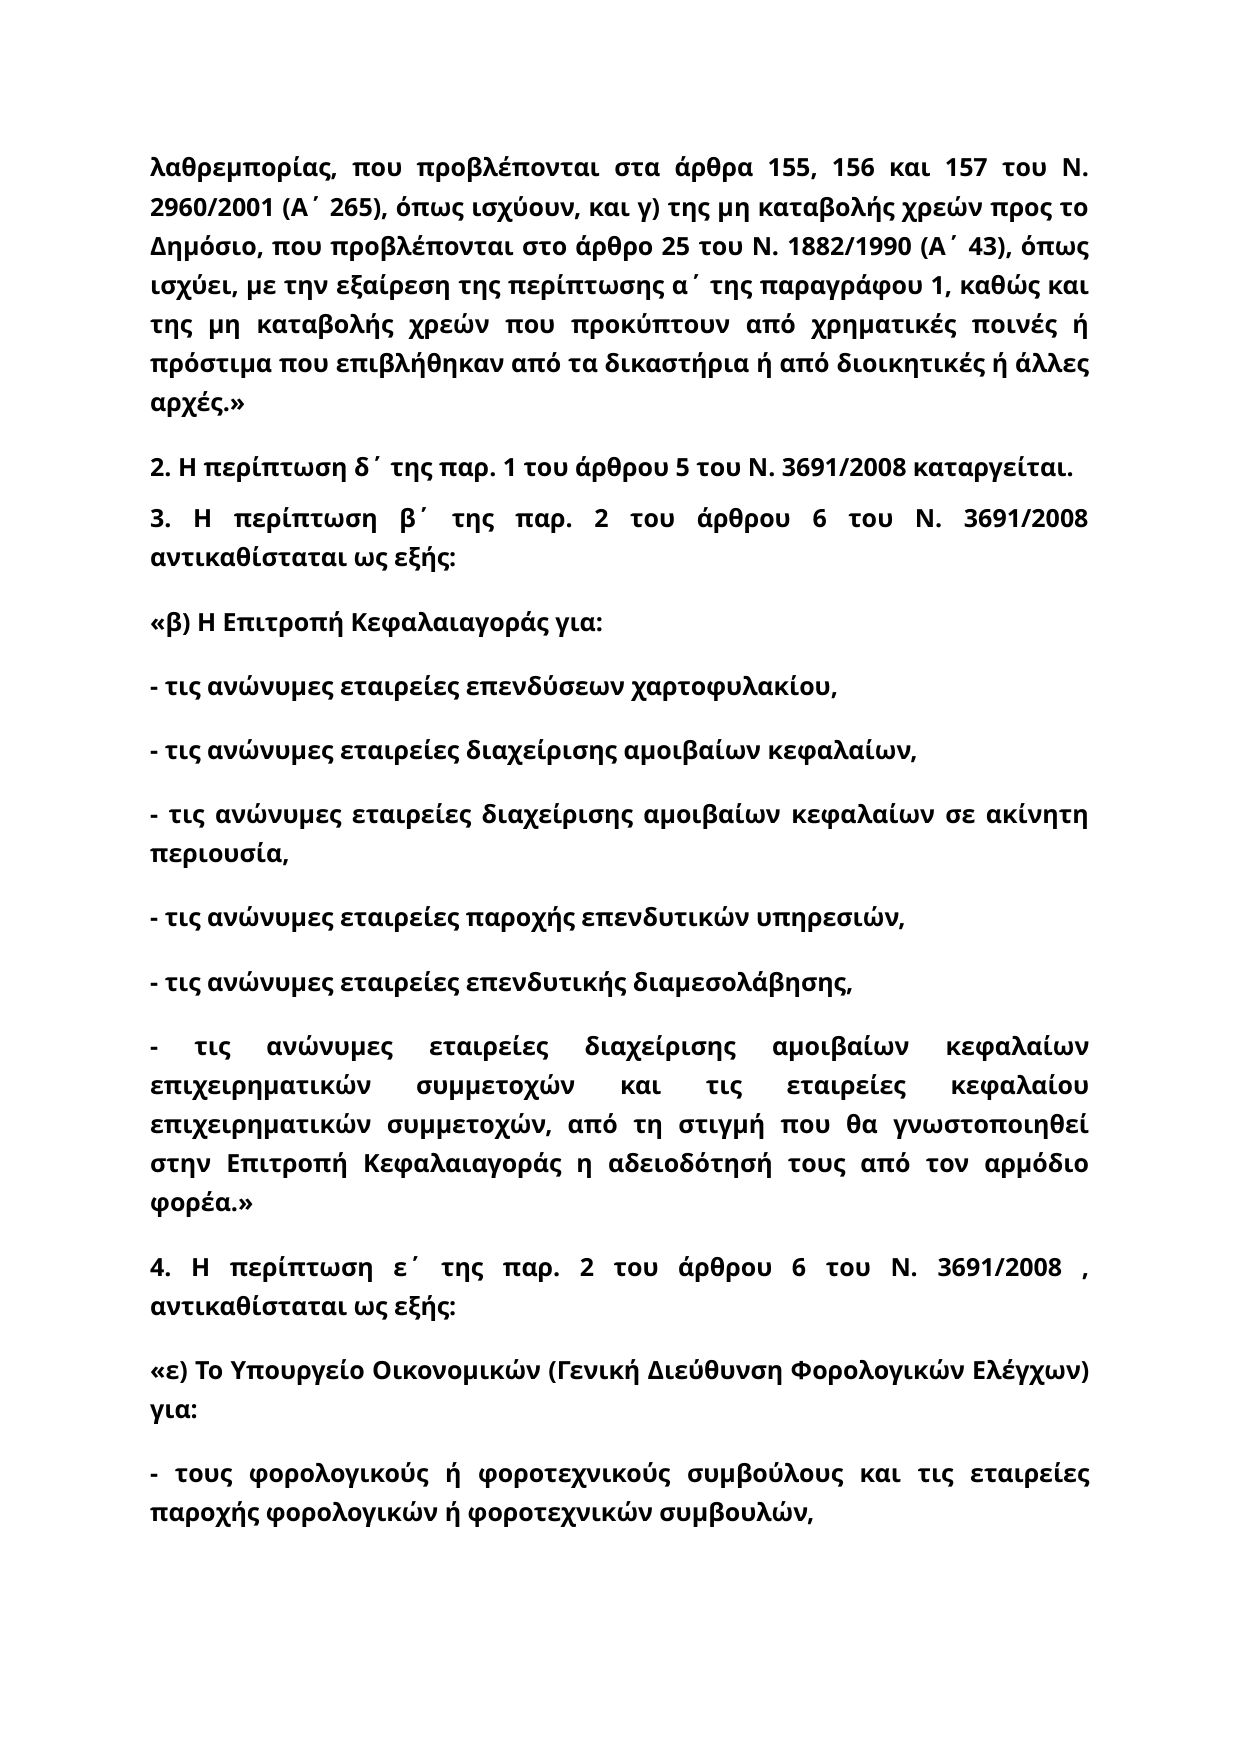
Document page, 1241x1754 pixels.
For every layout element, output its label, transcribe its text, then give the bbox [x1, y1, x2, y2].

text - τις ανώνυμες εταιρείες παροχής επενδυτικών υπηρεσιών, [150, 900, 1090, 934]
text - τις ανώνυμες εταιρείες διαχείρισης αμοιβαίων κεφαλαίων, [150, 732, 1090, 767]
text - τις ανώνυμες εταιρείες επενδυτικής διαμεσολάβησης, [150, 964, 1090, 998]
text - τις ανώνυμες εταιρείες διαχείρισης αμοιβαίων κεφαλαίων επιχειρηματικών συμμετοχών και τις εταιρείες κεφαλαίου επιχειρηματικών συμμετοχών, από τη στιγμή που θα γνωστοποιηθεί στην Επιτροπή Κεφαλαιαγοράς η αδειοδότησή τους από τον αρμόδιο φορέα.» [150, 1028, 1090, 1219]
text «ε) Το Υπουργείο Οικονομικών (Γενική Διεύθυνση Φορολογικών Ελέγχων) για: [150, 1352, 1090, 1426]
text - τους φορολογικούς ή φοροτεχνικούς συμβούλους και τις εταιρείες παροχής φορολογικών ή φοροτεχνικών συμβουλών, [150, 1456, 1090, 1529]
text 4. H περίπτωση ε΄ της παρ. 2 του άρθρου 6 του Ν. 3691/2008 , αντικαθίσταται ως εξής: [150, 1249, 1090, 1322]
text 2. H περίπτωση δ΄ της παρ. 1 του άρθρου 5 του Ν. 3691/2008 καταργείται. [150, 449, 1090, 483]
text - τις ανώνυμες εταιρείες διαχείρισης αμοιβαίων κεφαλαίων σε ακίνητη περιουσία, [150, 797, 1090, 870]
text 3. H περίπτωση β΄ της παρ. 2 του άρθρου 6 του Ν. 3691/2008 αντικαθίσταται ως εξής: [150, 501, 1090, 574]
text - τις ανώνυμες εταιρείες επενδύσεων χαρτοφυλακίου, [150, 668, 1090, 702]
text «β) Η Επιτροπή Κεφαλαιαγοράς για: [150, 604, 1090, 638]
text λαθρεμπορίας, που προβλέπονται στα άρθρα 155, 156 και 157 του Ν. 2960/2001 (Α΄ 265), όπως ισχύουν, και γ) της μη καταβολής χρεών προς το Δημόσιο, που προβλέπονται στο άρθρο 25 του Ν. 1882/1990 (Α΄ 43), όπως ισχύει, με την εξαίρεση της περίπτωσης α΄ της παραγράφου 1, καθώς και της μη καταβολής χρεών που προκύπτουν από χρηματικές ποινές ή πρόστιμα που επιβλήθηκαν από τα δικαστήρια ή από διοικητικές ή άλλες αρχές.» [150, 150, 1090, 419]
